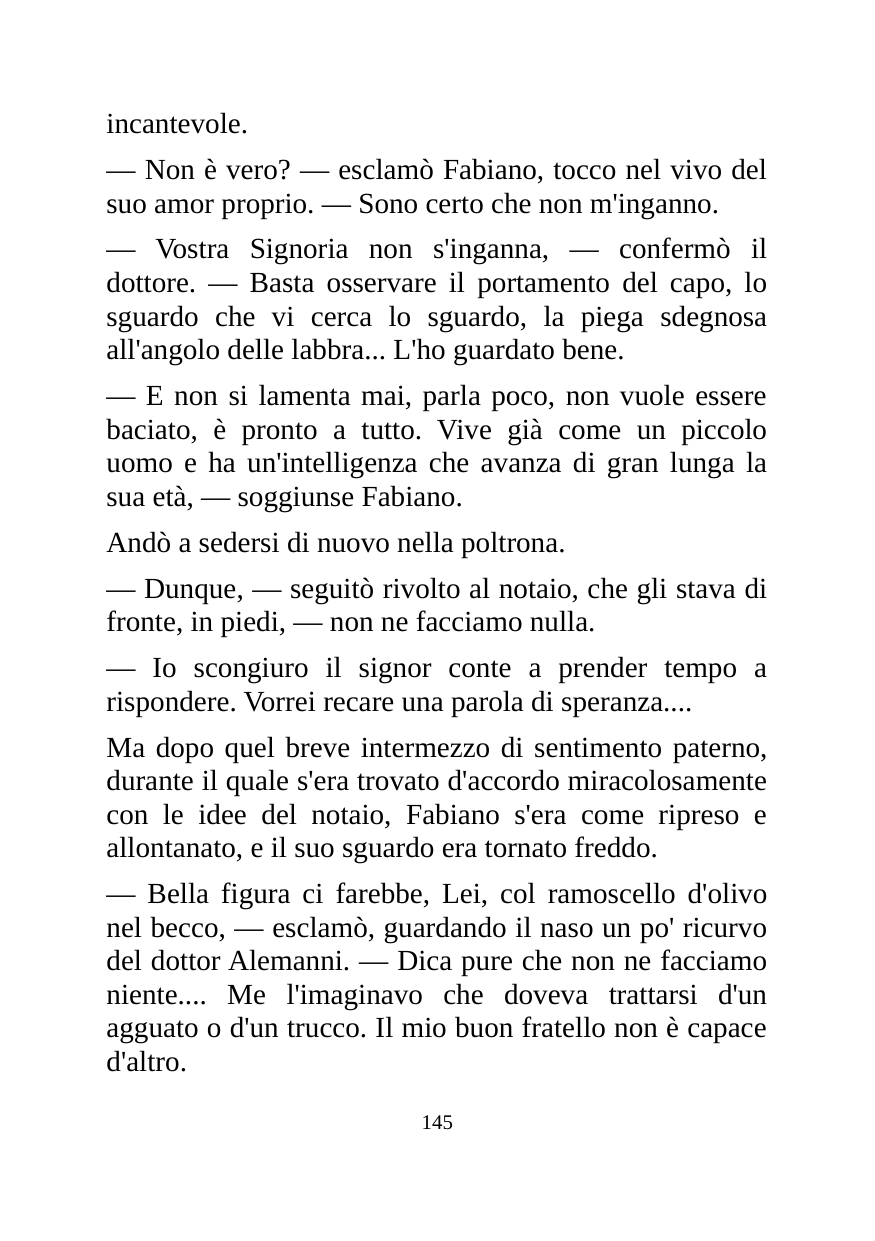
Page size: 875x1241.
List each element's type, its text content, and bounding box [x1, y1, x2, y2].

text — E non si lamenta mai, parla poco, non vuole essere baciato, è pronto a tutto. Vive già come un piccolo uomo e ha un'intelligenza che avanza di gran lunga la sua età, — soggiunse Fabiano. [106, 378, 768, 512]
text incantevole. [106, 106, 768, 140]
text — Io scongiuro il signor conte a prender tempo a rispondere. Vorrei recare una parola di speranza.... [106, 650, 768, 717]
text Andò a sedersi di nuovo nella poltrona. [106, 525, 768, 558]
text Ma dopo quel breve intermezzo di sentimento paterno, durante il quale s'era trovato d'accordo miracolosamente con le idee del notaio, Fabiano s'era come ripreso e allontanato, e il suo sguardo era tornato freddo. [106, 730, 768, 864]
text — Dunque, — seguitò rivolto al notaio, che gli stava di fronte, in piedi, — non ne facciamo nulla. [106, 571, 768, 638]
text — Non è vero? — esclamò Fabiano, tocco nel vivo del suo amor proprio. — Sono certo che non m'inganno. [106, 152, 768, 219]
text — Bella figura ci farebbe, Lei, col ramoscello d'olivo nel becco, — esclamò, guardando il naso un po' ricurvo del dottor Alemanni. — Dica pure che non ne facciamo niente.... Me l'imaginavo che doveva trattarsi d'un agguato o d'un trucco. Il mio buon fratello non è capace d'altro. [106, 876, 768, 1077]
text — Vostra Signoria non s'inganna, — confermò il dottore. — Basta osservare il portamento del capo, lo sguardo che vi cerca lo sguardo, la piega sdegnosa all'angolo delle labbra... L'ho guardato bene. [106, 232, 768, 366]
